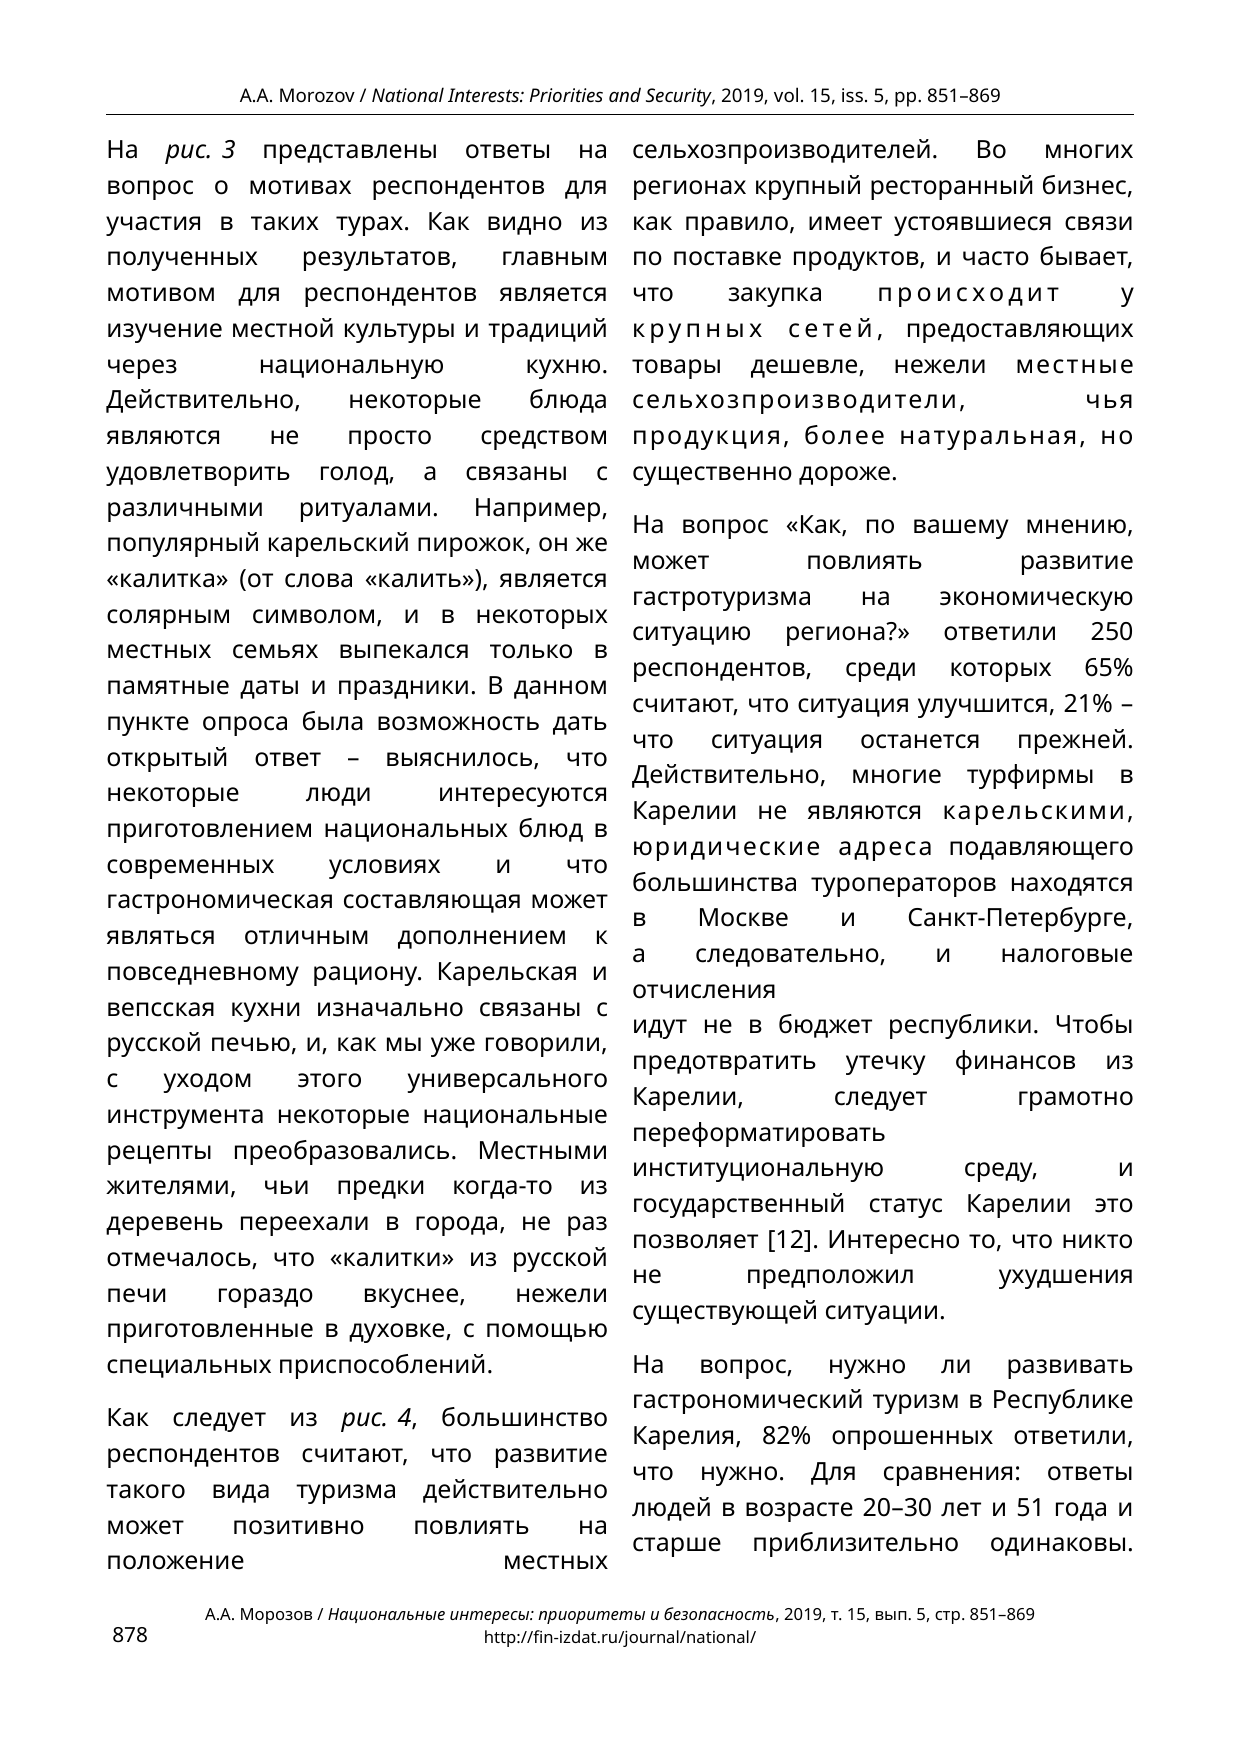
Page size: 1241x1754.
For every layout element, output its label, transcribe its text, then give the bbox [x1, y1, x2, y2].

text На вопрос «Как, по вашему мнению, может повлиять развитие гастротуризма на экономическую ситуацию региона?» ответили 250 респондентов, среди которых 65% считают, что ситуация улучшится, 21% – что ситуация останется прежней. Действительно, многие турфирмы в Карелии не являются карельскими, юридические адреса подавляющего большинства туроператоров находятся в Москве и Санкт-Петербурге, а следовательно, и налоговые отчисления идут не в бюджет республики. Чтобы предотвратить утечку финансов из Карелии, следует грамотно переформатировать институциональную среду, и государственный статус Карелии это позволяет [12]. Интересно то, что никто не предположил ухудшения существующей ситуации. [632, 507, 1134, 1327]
text сельхозпроизводителей. Во многих регионах крупный ресторанный бизнес, как правило, имеет устоявшиеся связи по поставке продуктов, и часто бывает, что закупка происходит у крупных сетей, предоставляющих товары дешевле, нежели местные сельхозпроизводители, чья продукция, более натуральная, но существенно дороже. [632, 132, 1134, 487]
text Как следует из рис. 4, большинство респондентов считают, что развитие такого вида туризма действительно может позитивно повлиять на положение местных [106, 1400, 608, 1577]
text На вопрос, нужно ли развивать гастрономический туризм в Республике Карелия, 82% опрошенных ответили, что нужно. Для сравнения: ответы людей в возрасте 20–30 лет и 51 года и старше приблизительно одинаковы. [632, 1346, 1134, 1559]
text На рис. 3 представлены ответы на вопрос о мотивах респондентов для участия в таких турах. Как видно из полученных результатов, главным мотивом для респондентов является изучение местной культуры и традиций через национальную кухню. Действительно, некоторые блюда являются не просто средством удовлетворить голод, а связаны с различными ритуалами. Например, популярный карельский пирожок, он же «калитка» (от слова «калить»), является солярным символом, и в некоторых местных семьях выпекался только в памятные даты и праздники. В данном пункте опроса была возможность дать открытый ответ – выяснилось, что некоторые люди интересуются приготовлением национальных блюд в современных условиях и что гастрономическая составляющая может являться отличным дополнением к повседневному рациону. Карельская и вепсская кухни изначально связаны с русской печью, и, как мы уже говорили, с уходом этого универсального инструмента некоторые национальные рецепты преобразовались. Местными жителями, чьи предки когда-то из деревень переехали в города, не раз отмечалось, что «калитки» из русской печи гораздо вкуснее, нежели приготовленные в духовке, с помощью специальных приспособлений. [106, 132, 608, 1381]
